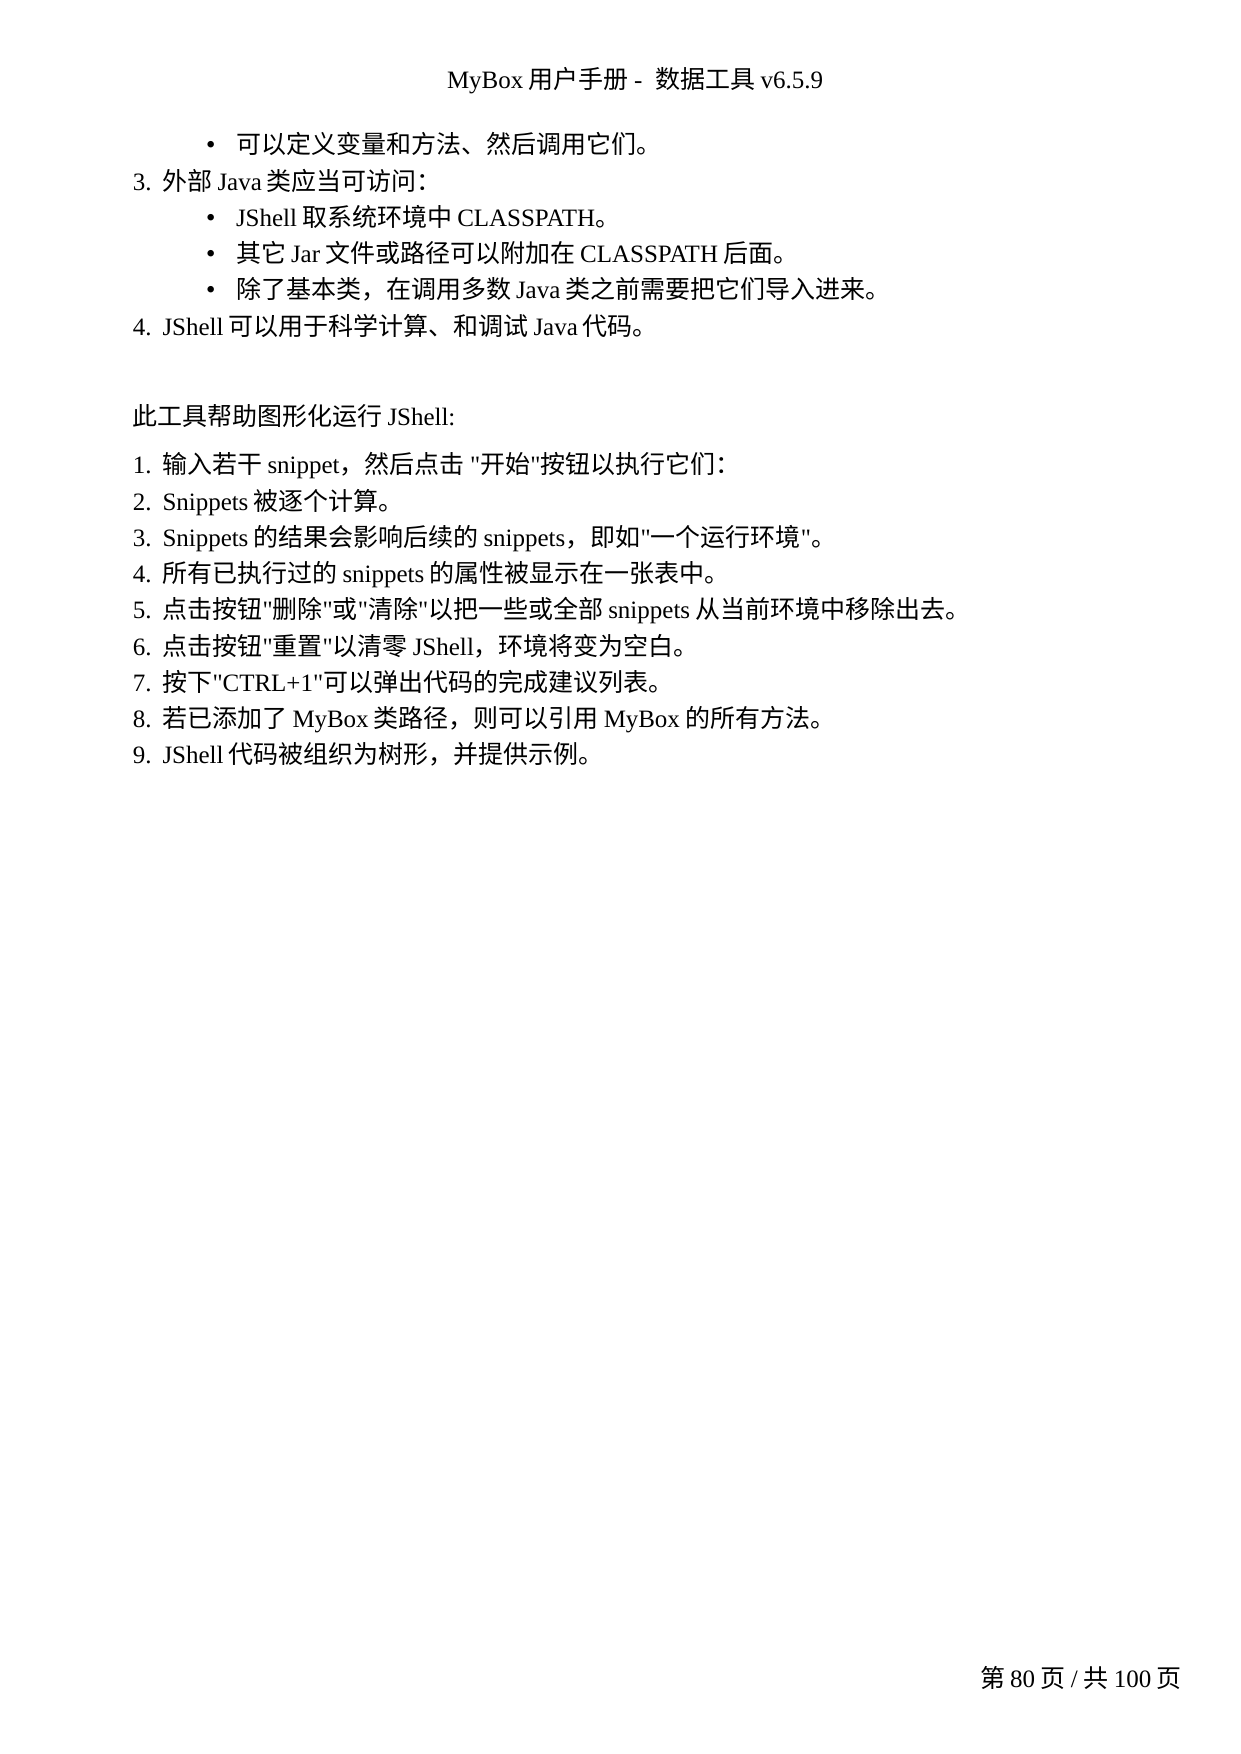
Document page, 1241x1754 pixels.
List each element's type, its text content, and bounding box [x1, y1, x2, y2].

text 此工具帮助图形化运行JShell: [88, 396, 1181, 432]
list 外部Java类应当可访问： [133, 161, 1181, 197]
list 若已添加了MyBox类路径，则可以引用MyBox的所有方法。 [133, 698, 1181, 735]
list 可以定义变量和方法、然后调用它们。 [206, 125, 1181, 161]
list 输入若干snippet，然后点击 "开始"按钮以执行它们： [133, 445, 1181, 481]
list 点击按钮"删除"或"清除"以把一些或全部snippets从当前环境中移除出去。 [133, 590, 1181, 626]
list 按下"CTRL+1"可以弹出代码的完成建议列表。 [133, 662, 1181, 698]
list 除了基本类，在调用多数Java类之前需要把它们导入进来。 [206, 270, 1181, 306]
list Snippets被逐个计算。 [133, 481, 1181, 517]
list JShell代码被组织为树形，并提供示例。 [133, 735, 1181, 771]
list 所有已执行过的snippets的属性被显示在一张表中。 [133, 553, 1181, 590]
list 其它Jar文件或路径可以附加在CLASSPATH后面。 [206, 233, 1181, 270]
list JShell可以用于科学计算、和调试Java代码。 [133, 306, 1181, 342]
list JShell取系统环境中CLASSPATH。 [206, 197, 1181, 233]
list Snippets的结果会影响后续的snippets，即如"一个运行环境"。 [133, 517, 1181, 553]
list 点击按钮"重置"以清零JShell，环境将变为空白。 [133, 626, 1181, 662]
